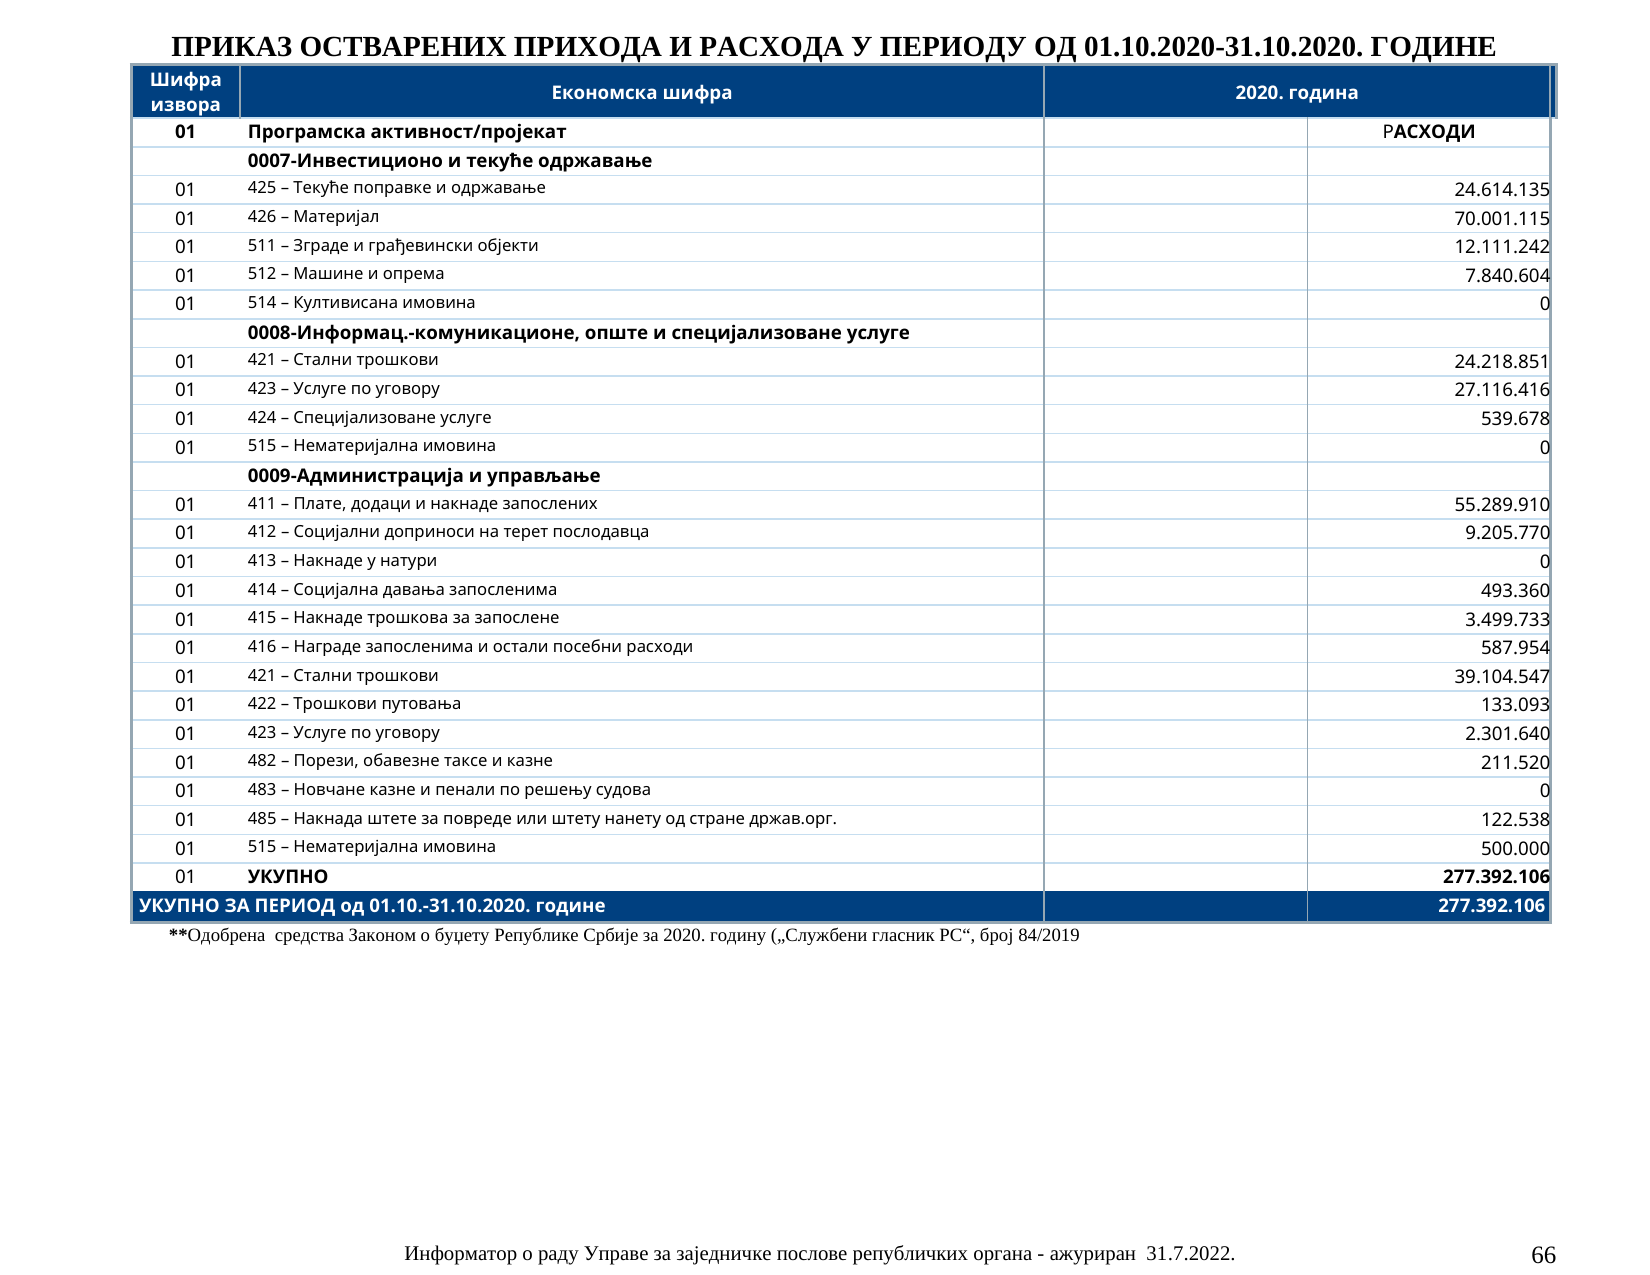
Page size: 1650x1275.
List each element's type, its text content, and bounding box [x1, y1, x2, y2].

table_cell 0009-Администрација и управљање [240, 463, 1043, 490]
table_cell [1045, 291, 1307, 318]
table_cell 01 [133, 291, 240, 318]
table_cell 423 – Услуге по уговору [240, 377, 1043, 404]
table_cell 70.001.115 [1308, 205, 1549, 232]
table_cell 539.678 [1308, 405, 1549, 432]
table_cell [1552, 834, 1556, 862]
table_cell [1045, 434, 1307, 461]
table_cell 485 – Накнада штете за повреде или штету нанету од стране држав.орг. [240, 806, 1043, 833]
table_cell УКУПНО [240, 864, 1043, 891]
table_cell 423 – Услуге по уговору [240, 721, 1043, 747]
table_cell 01 [133, 549, 240, 576]
table_cell 01 [133, 348, 240, 375]
table_header 2020. година [1045, 66, 1549, 117]
table_cell 01 [133, 405, 240, 432]
table_cell [1045, 262, 1307, 289]
table_header [1551, 66, 1555, 117]
table_cell 0 [1308, 434, 1549, 461]
table_cell [1045, 148, 1307, 174]
table_cell [1552, 633, 1556, 662]
text **Одобрена средства Законом о буџету Републике Србије за 2020. годину („Службени гласник РС“, број 84/2019 [169, 924, 1556, 945]
table_cell РАСХОДИ [1308, 119, 1549, 146]
table_cell 01 [133, 233, 240, 261]
table_cell [1045, 721, 1307, 747]
table_cell [1552, 261, 1556, 289]
table_cell [1308, 320, 1549, 346]
table_cell [1552, 119, 1556, 146]
table_cell 0 [1308, 291, 1549, 318]
table_cell [1045, 549, 1307, 576]
table_cell 01 [133, 635, 240, 662]
table_cell 422 – Трошкови путовања [240, 692, 1043, 719]
table_cell 24.614.135 [1308, 176, 1549, 203]
table_cell [1045, 176, 1307, 203]
table_cell 39.104.547 [1308, 663, 1549, 690]
table_cell [133, 463, 240, 490]
table_cell 122.538 [1308, 806, 1549, 833]
table_cell [1552, 433, 1556, 461]
table_cell 0007-Инвестиционо и текуће одржавање [240, 148, 1043, 174]
table_cell 01 [133, 749, 240, 776]
table_cell 414 – Социјална давања запосленима [240, 577, 1043, 604]
table_cell [1045, 205, 1307, 232]
table_cell [1552, 862, 1556, 891]
table_cell [1045, 606, 1307, 633]
table_cell [1045, 463, 1307, 490]
table_cell [1552, 518, 1556, 547]
table_cell [1552, 404, 1556, 432]
table_cell [133, 320, 240, 346]
table_cell [1045, 692, 1307, 719]
table_cell [1552, 662, 1556, 690]
table_cell 412 – Социјални доприноси на терет послодавца [240, 520, 1043, 547]
table_cell 424 – Специјализоване услуге [240, 405, 1043, 432]
table_cell [1045, 806, 1307, 833]
table_cell 2.301.640 [1308, 721, 1549, 747]
table_cell [1552, 375, 1556, 404]
table_cell [1045, 663, 1307, 690]
table_cell [1552, 490, 1556, 518]
table_cell 01 [133, 835, 240, 862]
table_cell [1308, 148, 1549, 174]
table_cell 493.360 [1308, 577, 1549, 604]
table_cell 426 – Материјал [240, 205, 1043, 232]
table_cell [1045, 835, 1307, 862]
table_cell [1045, 520, 1307, 547]
table_cell [1045, 778, 1307, 805]
table_cell 483 – Новчане казне и пенали по решењу судова [240, 778, 1043, 805]
table_cell [1552, 776, 1556, 805]
table_cell [1552, 346, 1556, 375]
table_cell 514 – Култивисана имовина [240, 291, 1043, 318]
table_cell 421 – Стални трошкови [240, 348, 1043, 375]
table_cell 421 – Стални трошкови [240, 663, 1043, 690]
table_cell [1552, 146, 1556, 174]
table_cell 133.093 [1308, 692, 1549, 719]
table_cell [1045, 891, 1307, 921]
table_cell 587.954 [1308, 635, 1549, 662]
table_cell [1552, 175, 1556, 203]
table_cell 01 [133, 663, 240, 690]
table_cell 3.499.733 [1308, 606, 1549, 633]
table_cell [1045, 749, 1307, 776]
table_cell [1045, 119, 1307, 146]
table_cell [1552, 232, 1556, 261]
table_cell 512 – Машине и опрема [240, 262, 1043, 289]
table_cell 9.205.770 [1308, 520, 1549, 547]
table_header Шифра извора [133, 66, 239, 117]
table_cell [1552, 719, 1556, 747]
table_cell 01 [133, 205, 240, 232]
table_cell [1552, 891, 1556, 921]
table_cell [1552, 289, 1556, 318]
table_cell 277.392.106 [1308, 864, 1549, 891]
table_cell 01 [133, 377, 240, 404]
table_cell 0 [1308, 778, 1549, 805]
table_cell 01 [133, 778, 240, 805]
table_cell УКУПНО ЗА ПЕРИОД од 01.10.-31.10.2020. године [133, 891, 1043, 921]
table_cell 01 [133, 806, 240, 833]
table_cell 515 – Нематеријална имовина [240, 835, 1043, 862]
table_cell [1552, 576, 1556, 604]
table_cell [1552, 604, 1556, 633]
table_cell [1308, 463, 1549, 490]
table_cell 411 – Плате, додаци и накнаде запослених [240, 491, 1043, 518]
table_cell 482 – Порези, обавезне таксе и казне [240, 749, 1043, 776]
table_cell [1045, 405, 1307, 432]
table_cell [1552, 203, 1556, 232]
table_cell [1045, 233, 1307, 261]
table_cell 515 – Нематеријална имовина [240, 434, 1043, 461]
table_cell 24.218.851 [1308, 348, 1549, 375]
table_cell [1552, 318, 1556, 346]
table_cell [133, 148, 240, 174]
table_cell 7.840.604 [1308, 262, 1549, 289]
table_cell 01 [133, 692, 240, 719]
table_cell 12.111.242 [1308, 233, 1549, 261]
table_cell [1045, 491, 1307, 518]
table_cell 413 – Накнаде у натури [240, 549, 1043, 576]
table_cell [1552, 461, 1556, 490]
table_cell [1552, 547, 1556, 576]
table_cell 01 [133, 606, 240, 633]
table_cell [1552, 747, 1556, 776]
table_header Економска шифра [241, 66, 1043, 117]
table_cell 0008-Информац.-комуникационе, опште и специјализоване услуге [240, 320, 1043, 346]
table_cell 01 [133, 119, 240, 146]
table_cell 211.520 [1308, 749, 1549, 776]
table_cell 01 [133, 721, 240, 747]
table_cell 277.392.106 [1308, 891, 1549, 921]
table_cell 01 [133, 577, 240, 604]
table_cell [1045, 348, 1307, 375]
table_cell [1045, 864, 1307, 891]
table_cell 01 [133, 864, 240, 891]
table_cell [1045, 635, 1307, 662]
table_cell 01 [133, 262, 240, 289]
table_cell 01 [133, 434, 240, 461]
table_cell 416 – Награде запосленима и остали посебни расходи [240, 635, 1043, 662]
table_cell 27.116.416 [1308, 377, 1549, 404]
table_cell [1552, 805, 1556, 833]
table_cell [1045, 377, 1307, 404]
table_cell 415 – Накнаде трошкова за запослене [240, 606, 1043, 633]
table_cell 511 – Зграде и грађевински објекти [240, 233, 1043, 261]
text ПРИКАЗ ОСТВАРЕНИХ ПРИХОДА И РАСХОДА У ПЕРИОДУ ОД 01.10.2020-31.10.2020. ГОДИНЕ [112, 29, 1556, 63]
table_cell 500.000 [1308, 835, 1549, 862]
table_cell 01 [133, 176, 240, 203]
table_cell [1045, 320, 1307, 346]
table_cell 55.289.910 [1308, 491, 1549, 518]
table_cell 01 [133, 520, 240, 547]
table_cell 0 [1308, 549, 1549, 576]
table_cell 425 – Текуће поправке и одржавање [240, 176, 1043, 203]
table_cell 01 [133, 491, 240, 518]
table_cell Програмска активност/пројекат [240, 119, 1043, 146]
table_cell [1552, 690, 1556, 719]
table_cell [1045, 577, 1307, 604]
